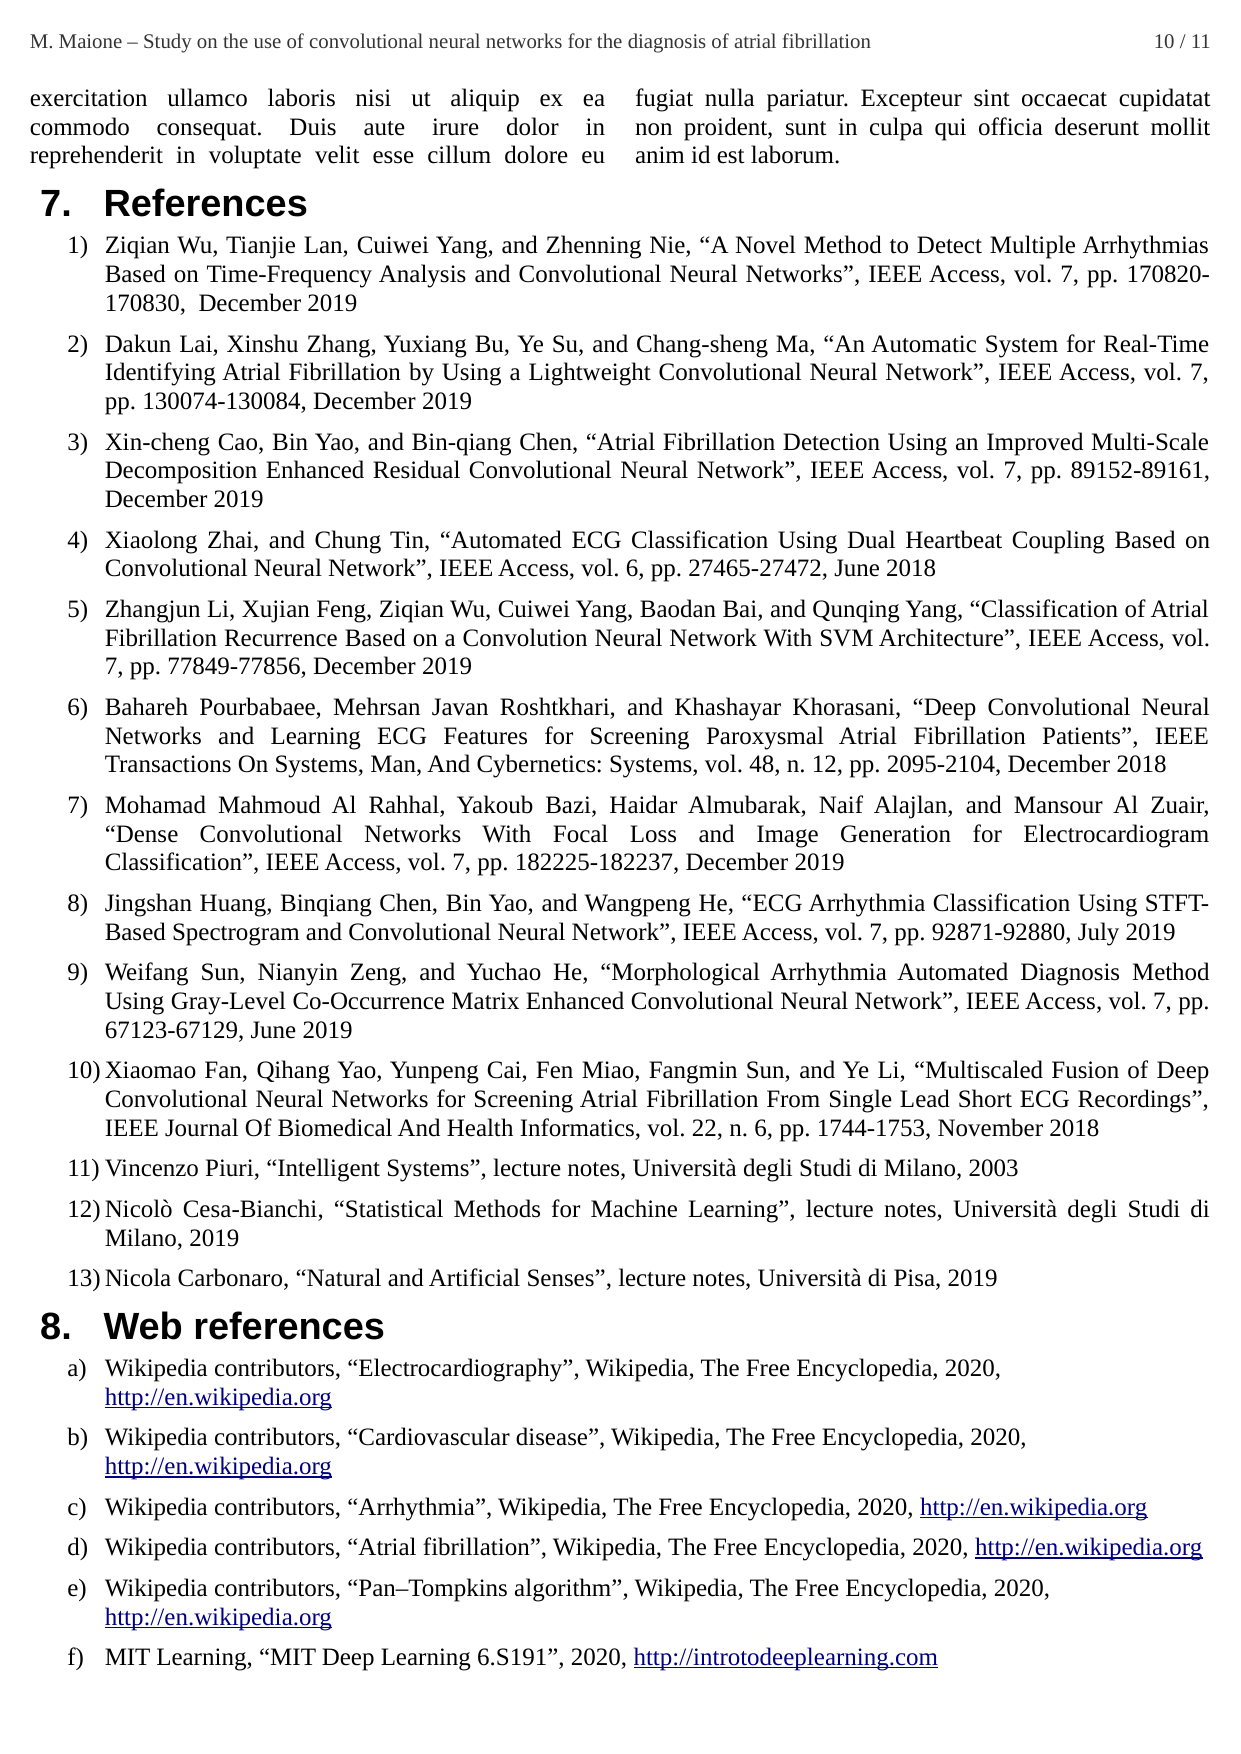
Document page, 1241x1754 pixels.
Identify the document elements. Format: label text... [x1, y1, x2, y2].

list Wikipedia contributors, “Arrhythmia”, Wikipedia, The Free Encyclopedia, 2020, http://en.wikipedia.org [67, 1492, 1211, 1521]
list Ziqian Wu, Tianjie Lan, Cuiwei Yang, and Zhenning Nie, “A Novel Method to Detect Multiple Arrhythmias Based on Time-Frequency Analysis and Convolutional Neural Networks”, IEEE Access, vol. 7, pp. 170820-170830, December 2019 [67, 231, 1211, 317]
list Zhangjun Li, Xujian Feng, Ziqian Wu, Cuiwei Yang, Baodan Bai, and Qunqing Yang, “Classification of Atrial Fibrillation Recurrence Based on a Convolution Neural Network With SVM Architecture”, IEEE Access, vol. 7, pp. 77849-77856, December 2019 [67, 594, 1211, 680]
list Vincenzo Piuri, “Intelligent Systems”, lecture notes, Università degli Studi di Milano, 2003 [67, 1153, 1211, 1182]
list Nicolò Cesa-Bianchi, “Statistical Methods for Machine Learning”, lecture notes, Università degli Studi di Milano, 2019 [67, 1194, 1211, 1251]
subtitle Web references [29, 1304, 1211, 1347]
list Mohamad Mahmoud Al Rahhal, Yakoub Bazi, Haidar Almubarak, Naif Alajlan, and Mansour Al Zuair, “Dense Convolutional Networks With Focal Loss and Image Generation for Electrocardiogram Classification”, IEEE Access, vol. 7, pp. 182225-182237, December 2019 [67, 790, 1211, 876]
list Wikipedia contributors, “Electrocardiography”, Wikipedia, The Free Encyclopedia, 2020, http://en.wikipedia.org [67, 1353, 1211, 1411]
subtitle References [29, 181, 1211, 225]
list MIT Learning, “MIT Deep Learning 6.S191”, 2020, http://introtodeeplearning.com [67, 1642, 1211, 1671]
text fugiat nulla pariatur. Excepteur sint occaecat cupidatat non proident, sunt in culpa qui officia deserunt mollit anim id est laborum. [635, 83, 1211, 169]
list Wikipedia contributors, “Pan–Tompkins algorithm”, Wikipedia, The Free Encyclopedia, 2020, http://en.wikipedia.org [67, 1573, 1211, 1630]
text exercitation ullamco laboris nisi ut aliquip ex ea commodo consequat. Duis aute irure dolor in reprehenderit in voluptate velit esse cillum dolore eu [29, 83, 605, 169]
list Nicola Carbonaro, “Natural and Artificial Senses”, lecture notes, Università di Pisa, 2019 [67, 1263, 1211, 1292]
list Weifang Sun, Nianyin Zeng, and Yuchao He, “Morphological Arrhythmia Automated Diagnosis Method Using Gray-Level Co-Occurrence Matrix Enhanced Convolutional Neural Network”, IEEE Access, vol. 7, pp. 67123-67129, June 2019 [67, 957, 1211, 1043]
list Jingshan Huang, Binqiang Chen, Bin Yao, and Wangpeng He, “ECG Arrhythmia Classification Using STFT-Based Spectrogram and Convolutional Neural Network”, IEEE Access, vol. 7, pp. 92871-92880, July 2019 [67, 888, 1211, 946]
list Wikipedia contributors, “Cardiovascular disease”, Wikipedia, The Free Encyclopedia, 2020, http://en.wikipedia.org [67, 1422, 1211, 1480]
list Wikipedia contributors, “Atrial fibrillation”, Wikipedia, The Free Encyclopedia, 2020, http://en.wikipedia.org [67, 1532, 1211, 1561]
list Xiaolong Zhai, and Chung Tin, “Automated ECG Classification Using Dual Heartbeat Coupling Based on Convolutional Neural Network”, IEEE Access, vol. 6, pp. 27465-27472, June 2018 [67, 525, 1211, 582]
list Bahareh Pourbabaee, Mehrsan Javan Roshtkhari, and Khashayar Khorasani, “Deep Convolutional Neural Networks and Learning ECG Features for Screening Paroxysmal Atrial Fibrillation Patients”, IEEE Transactions On Systems, Man, And Cybernetics: Systems, vol. 48, n. 12, pp. 2095-2104, December 2018 [67, 692, 1211, 778]
list Xiaomao Fan, Qihang Yao, Yunpeng Cai, Fen Miao, Fangmin Sun, and Ye Li, “Multiscaled Fusion of Deep Convolutional Neural Networks for Screening Atrial Fibrillation From Single Lead Short ECG Recordings”, IEEE Journal Of Biomedical And Health Informatics, vol. 22, n. 6, pp. 1744-1753, November 2018 [67, 1055, 1211, 1142]
list Dakun Lai, Xinshu Zhang, Yuxiang Bu, Ye Su, and Chang-sheng Ma, “An Automatic System for Real-Time Identifying Atrial Fibrillation by Using a Lightweight Convolutional Neural Network”, IEEE Access, vol. 7, pp. 130074-130084, December 2019 [67, 329, 1211, 415]
list Xin-cheng Cao, Bin Yao, and Bin-qiang Chen, “Atrial Fibrillation Detection Using an Improved Multi-Scale Decomposition Enhanced Residual Convolutional Neural Network”, IEEE Access, vol. 7, pp. 89152-89161, December 2019 [67, 427, 1211, 513]
